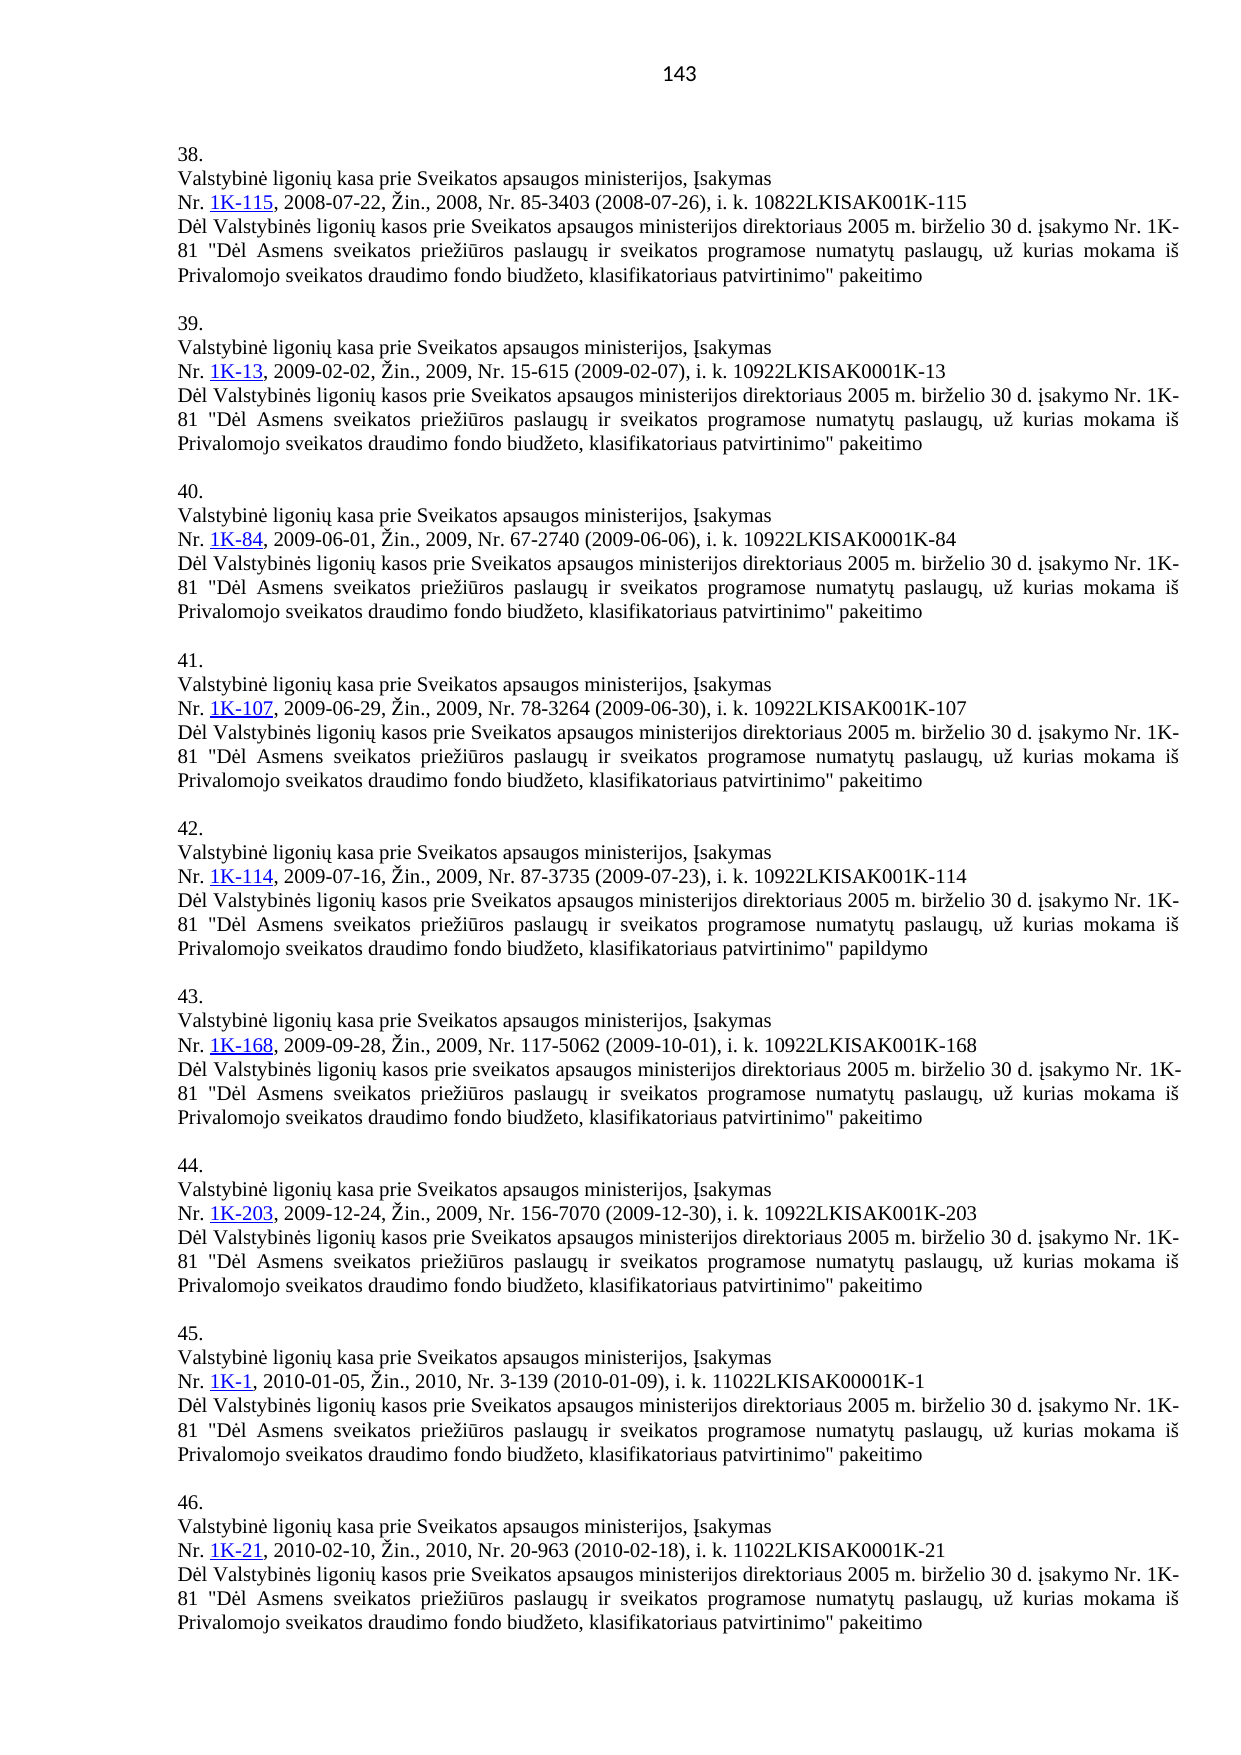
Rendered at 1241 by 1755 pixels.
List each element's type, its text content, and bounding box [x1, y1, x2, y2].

text Nr. 1K-13, 2009-02-02, Žin., 2009, Nr. 15-615 (2009-02-07), i. k. 10922LKISAK0001K-13 [177, 359, 1181, 383]
text 46. [177, 1490, 1181, 1514]
text 41. [177, 647, 1181, 672]
text 40. [177, 479, 1181, 503]
text 44. [177, 1153, 1181, 1177]
text Nr. 1K-107, 2009-06-29, Žin., 2009, Nr. 78-3264 (2009-06-30), i. k. 10922LKISAK001K-107 [177, 696, 1181, 720]
text Nr. 1K-115, 2008-07-22, Žin., 2008, Nr. 85-3403 (2008-07-26), i. k. 10822LKISAK001K-115 [177, 190, 1181, 214]
text Nr. 1K-168, 2009-09-28, Žin., 2009, Nr. 117-5062 (2009-10-01), i. k. 10922LKISAK001K-168 [177, 1032, 1181, 1057]
text Valstybinė ligonių kasa prie Sveikatos apsaugos ministerijos, Įsakymas [177, 1345, 1181, 1369]
text Valstybinė ligonių kasa prie Sveikatos apsaugos ministerijos, Įsakymas [177, 1177, 1181, 1201]
text Valstybinė ligonių kasa prie Sveikatos apsaugos ministerijos, Įsakymas [177, 672, 1181, 696]
text Nr. 1K-203, 2009-12-24, Žin., 2009, Nr. 156-7070 (2009-12-30), i. k. 10922LKISAK001K-203 [177, 1201, 1181, 1225]
text Valstybinė ligonių kasa prie Sveikatos apsaugos ministerijos, Įsakymas [177, 1008, 1181, 1032]
text Nr. 1K-1, 2010-01-05, Žin., 2010, Nr. 3-139 (2010-01-09), i. k. 11022LKISAK00001K-1 [177, 1369, 1181, 1393]
text Dėl Valstybinės ligonių kasos prie Sveikatos apsaugos ministerijos direktoriaus 2005 m. birželio 30 d. įsakymo Nr. 1K-81 "Dėl Asmens sveikatos priežiūros paslaugų ir sveikatos programose numatytų paslaugų, už kurias mokama iš Privalomojo sveikatos draudimo fondo biudžeto, klasifikatoriaus patvirtinimo" pakeitimo [177, 383, 1181, 455]
text Dėl Valstybinės ligonių kasos prie sveikatos apsaugos ministerijos direktoriaus 2005 m. birželio 30 d. įsakymo Nr. 1K-81 "Dėl Asmens sveikatos priežiūros paslaugų ir sveikatos programose numatytų paslaugų, už kurias mokama iš Privalomojo sveikatos draudimo fondo biudžeto, klasifikatoriaus patvirtinimo" pakeitimo [177, 1057, 1181, 1129]
text Dėl Valstybinės ligonių kasos prie Sveikatos apsaugos ministerijos direktoriaus 2005 m. birželio 30 d. įsakymo Nr. 1K-81 "Dėl Asmens sveikatos priežiūros paslaugų ir sveikatos programose numatytų paslaugų, už kurias mokama iš Privalomojo sveikatos draudimo fondo biudžeto, klasifikatoriaus patvirtinimo" pakeitimo [177, 1393, 1181, 1466]
text Dėl Valstybinės ligonių kasos prie Sveikatos apsaugos ministerijos direktoriaus 2005 m. birželio 30 d. įsakymo Nr. 1K-81 "Dėl Asmens sveikatos priežiūros paslaugų ir sveikatos programose numatytų paslaugų, už kurias mokama iš Privalomojo sveikatos draudimo fondo biudžeto, klasifikatoriaus patvirtinimo" pakeitimo [177, 214, 1181, 287]
text Valstybinė ligonių kasa prie Sveikatos apsaugos ministerijos, Įsakymas [177, 840, 1181, 864]
text Valstybinė ligonių kasa prie Sveikatos apsaugos ministerijos, Įsakymas [177, 166, 1181, 190]
text Nr. 1K-21, 2010-02-10, Žin., 2010, Nr. 20-963 (2010-02-18), i. k. 11022LKISAK0001K-21 [177, 1538, 1181, 1562]
text Nr. 1K-84, 2009-06-01, Žin., 2009, Nr. 67-2740 (2009-06-06), i. k. 10922LKISAK0001K-84 [177, 527, 1181, 551]
text 45. [177, 1321, 1181, 1345]
text Valstybinė ligonių kasa prie Sveikatos apsaugos ministerijos, Įsakymas [177, 335, 1181, 359]
text Nr. 1K-114, 2009-07-16, Žin., 2009, Nr. 87-3735 (2009-07-23), i. k. 10922LKISAK001K-114 [177, 864, 1181, 888]
text Dėl Valstybinės ligonių kasos prie Sveikatos apsaugos ministerijos direktoriaus 2005 m. birželio 30 d. įsakymo Nr. 1K-81 "Dėl Asmens sveikatos priežiūros paslaugų ir sveikatos programose numatytų paslaugų, už kurias mokama iš Privalomojo sveikatos draudimo fondo biudžeto, klasifikatoriaus patvirtinimo" pakeitimo [177, 1225, 1181, 1297]
text Valstybinė ligonių kasa prie Sveikatos apsaugos ministerijos, Įsakymas [177, 503, 1181, 527]
text Dėl Valstybinės ligonių kasos prie Sveikatos apsaugos ministerijos direktoriaus 2005 m. birželio 30 d. įsakymo Nr. 1K-81 "Dėl Asmens sveikatos priežiūros paslaugų ir sveikatos programose numatytų paslaugų, už kurias mokama iš Privalomojo sveikatos draudimo fondo biudžeto, klasifikatoriaus patvirtinimo" pakeitimo [177, 551, 1181, 623]
text Dėl Valstybinės ligonių kasos prie Sveikatos apsaugos ministerijos direktoriaus 2005 m. birželio 30 d. įsakymo Nr. 1K-81 "Dėl Asmens sveikatos priežiūros paslaugų ir sveikatos programose numatytų paslaugų, už kurias mokama iš Privalomojo sveikatos draudimo fondo biudžeto, klasifikatoriaus patvirtinimo" papildymo [177, 888, 1181, 960]
text 39. [177, 311, 1181, 335]
text Valstybinė ligonių kasa prie Sveikatos apsaugos ministerijos, Įsakymas [177, 1514, 1181, 1538]
text 43. [177, 984, 1181, 1008]
text 38. [177, 142, 1181, 166]
text Dėl Valstybinės ligonių kasos prie Sveikatos apsaugos ministerijos direktoriaus 2005 m. birželio 30 d. įsakymo Nr. 1K-81 "Dėl Asmens sveikatos priežiūros paslaugų ir sveikatos programose numatytų paslaugų, už kurias mokama iš Privalomojo sveikatos draudimo fondo biudžeto, klasifikatoriaus patvirtinimo" pakeitimo [177, 720, 1181, 792]
text Dėl Valstybinės ligonių kasos prie Sveikatos apsaugos ministerijos direktoriaus 2005 m. birželio 30 d. įsakymo Nr. 1K-81 "Dėl Asmens sveikatos priežiūros paslaugų ir sveikatos programose numatytų paslaugų, už kurias mokama iš Privalomojo sveikatos draudimo fondo biudžeto, klasifikatoriaus patvirtinimo" pakeitimo [177, 1562, 1181, 1634]
text 42. [177, 816, 1181, 840]
